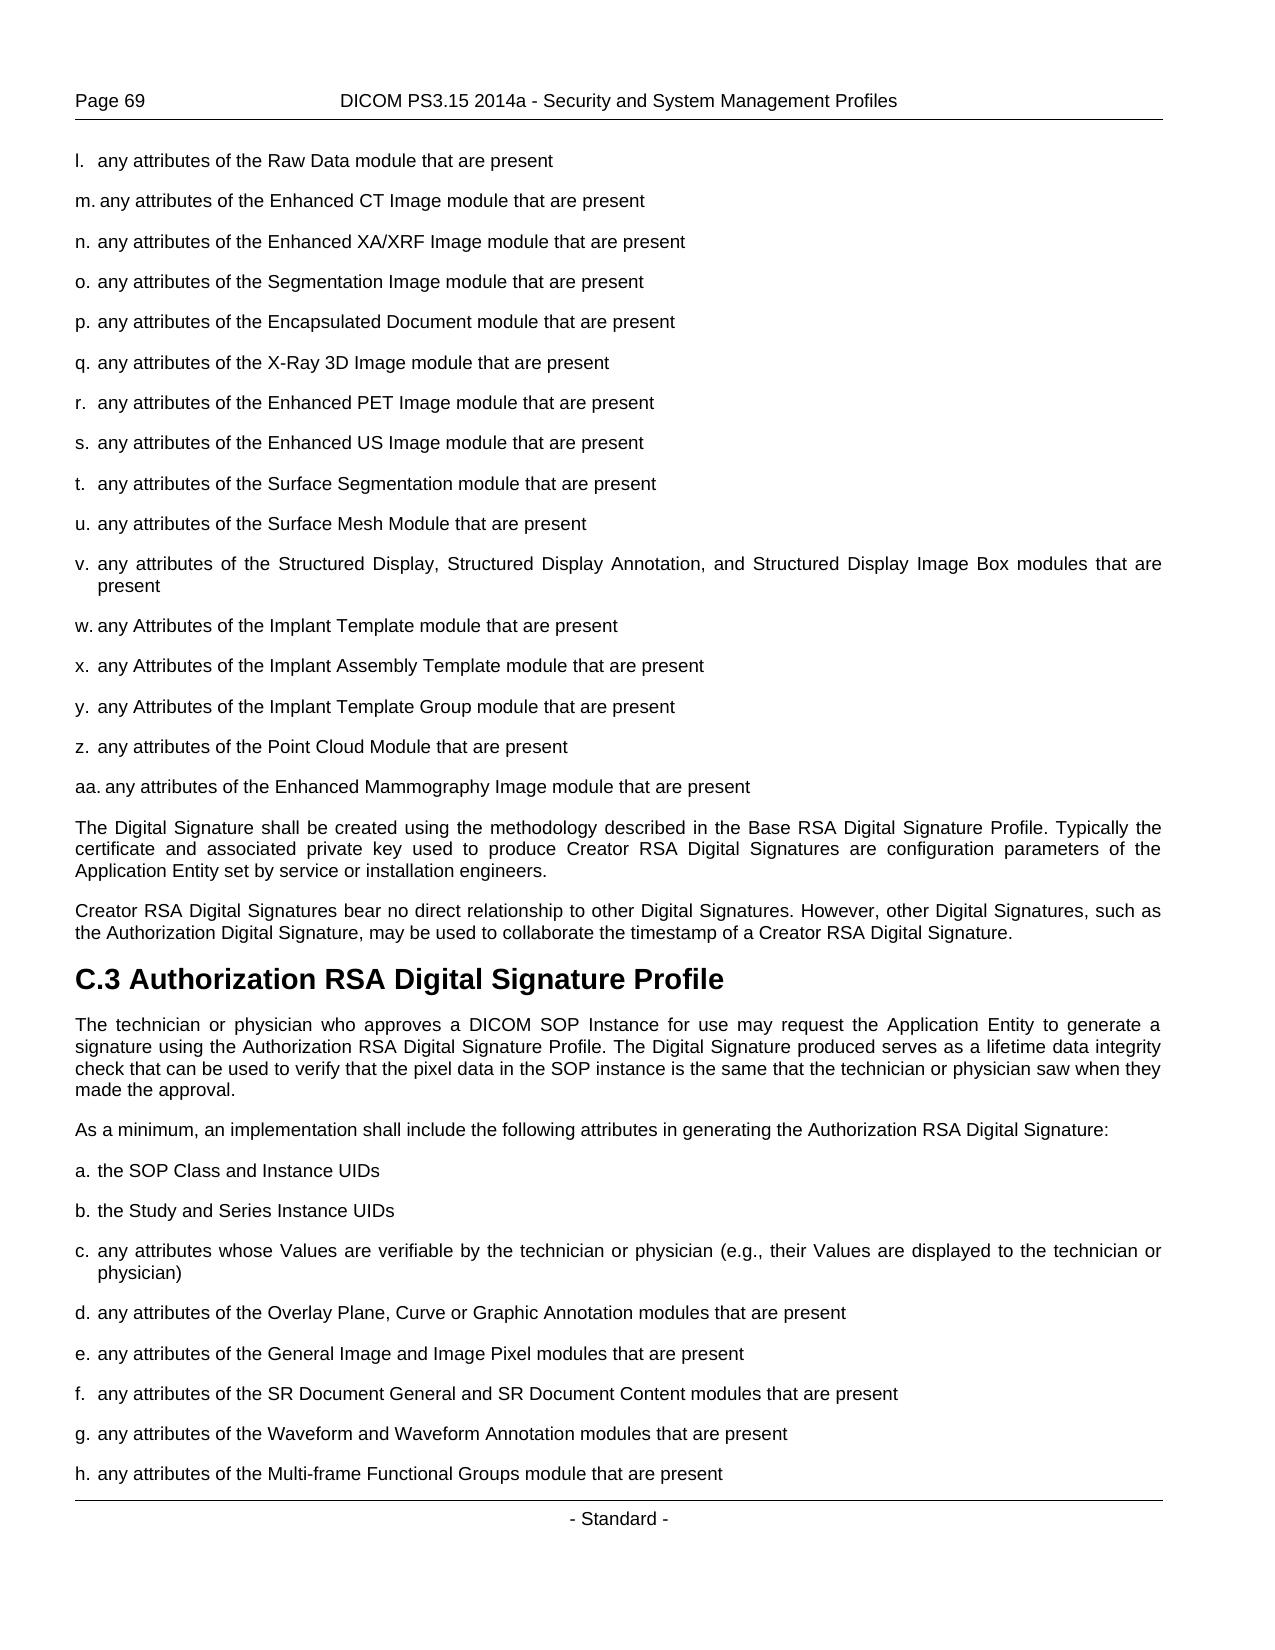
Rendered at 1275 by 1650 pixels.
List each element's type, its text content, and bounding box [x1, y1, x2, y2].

list any attributes of the Structured Display, Structured Display Annotation, and Structured Display Image Box modules that are present [75, 553, 1162, 596]
text C.3 Authorization RSA Digital Signature Profile [75, 962, 1162, 995]
list any attributes of the SR Document General and SR Document Content modules that are present [75, 1383, 1162, 1404]
list any attributes of the Encapsulated Document module that are present [75, 311, 1162, 333]
text The Digital Signature shall be created using the methodology described in the Base RSA Digital Signature Profile. Typically the certificate and associated private key used to produce Creator RSA Digital Signatures are configuration parameters of the Application Entity set by service or installation engineers. [75, 817, 1162, 881]
list any attributes of the Raw Data module that are present [75, 150, 1162, 172]
list any attributes of the Surface Segmentation module that are present [75, 472, 1162, 494]
list any attributes of the Enhanced US Image module that are present [75, 432, 1162, 454]
list any attributes of the Segmentation Image module that are present [75, 271, 1162, 292]
list the Study and Series Instance UIDs [75, 1200, 1162, 1221]
list any Attributes of the Implant Template Group module that are present [75, 696, 1162, 717]
list any attributes of the General Image and Image Pixel modules that are present [75, 1342, 1162, 1364]
list any attributes of the Enhanced Mammography Image module that are present [75, 776, 1162, 798]
text The technician or physician who approves a DICOM SOP Instance for use may request the Application Entity to generate a signature using the Authorization RSA Digital Signature Profile. The Digital Signature produced serves as a lifetime data integrity check that can be used to verify that the pixel data in the SOP instance is the same that the technician or physician saw when they made the approval. [75, 1014, 1162, 1100]
list any attributes of the Waveform and Waveform Annotation modules that are present [75, 1423, 1162, 1444]
list any attributes of the Enhanced CT Image module that are present [75, 190, 1162, 212]
list any attributes of the X-Ray 3D Image module that are present [75, 352, 1162, 373]
list the SOP Class and Instance UIDs [75, 1159, 1162, 1181]
list any attributes of the Surface Mesh Module that are present [75, 513, 1162, 534]
list any attributes whose Values are verifiable by the technician or physician (e.g., their Values are displayed to the technician or physician) [75, 1240, 1162, 1283]
list any attributes of the Multi-frame Functional Groups module that are present [75, 1463, 1162, 1485]
list any attributes of the Overlay Plane, Curve or Graphic Annotation modules that are present [75, 1302, 1162, 1323]
list any attributes of the Point Cloud Module that are present [75, 736, 1162, 757]
text As a minimum, an implementation shall include the following attributes in generating the Authorization RSA Digital Signature: [75, 1119, 1162, 1141]
list any Attributes of the Implant Template module that are present [75, 615, 1162, 637]
text Creator RSA Digital Signatures bear no direct relationship to other Digital Signatures. However, other Digital Signatures, such as the Authorization Digital Signature, may be used to collaborate the timestamp of a Creator RSA Digital Signature. [75, 900, 1162, 943]
list any attributes of the Enhanced XA/XRF Image module that are present [75, 231, 1162, 252]
list any attributes of the Enhanced PET Image module that are present [75, 392, 1162, 413]
list any Attributes of the Implant Assembly Template module that are present [75, 655, 1162, 677]
